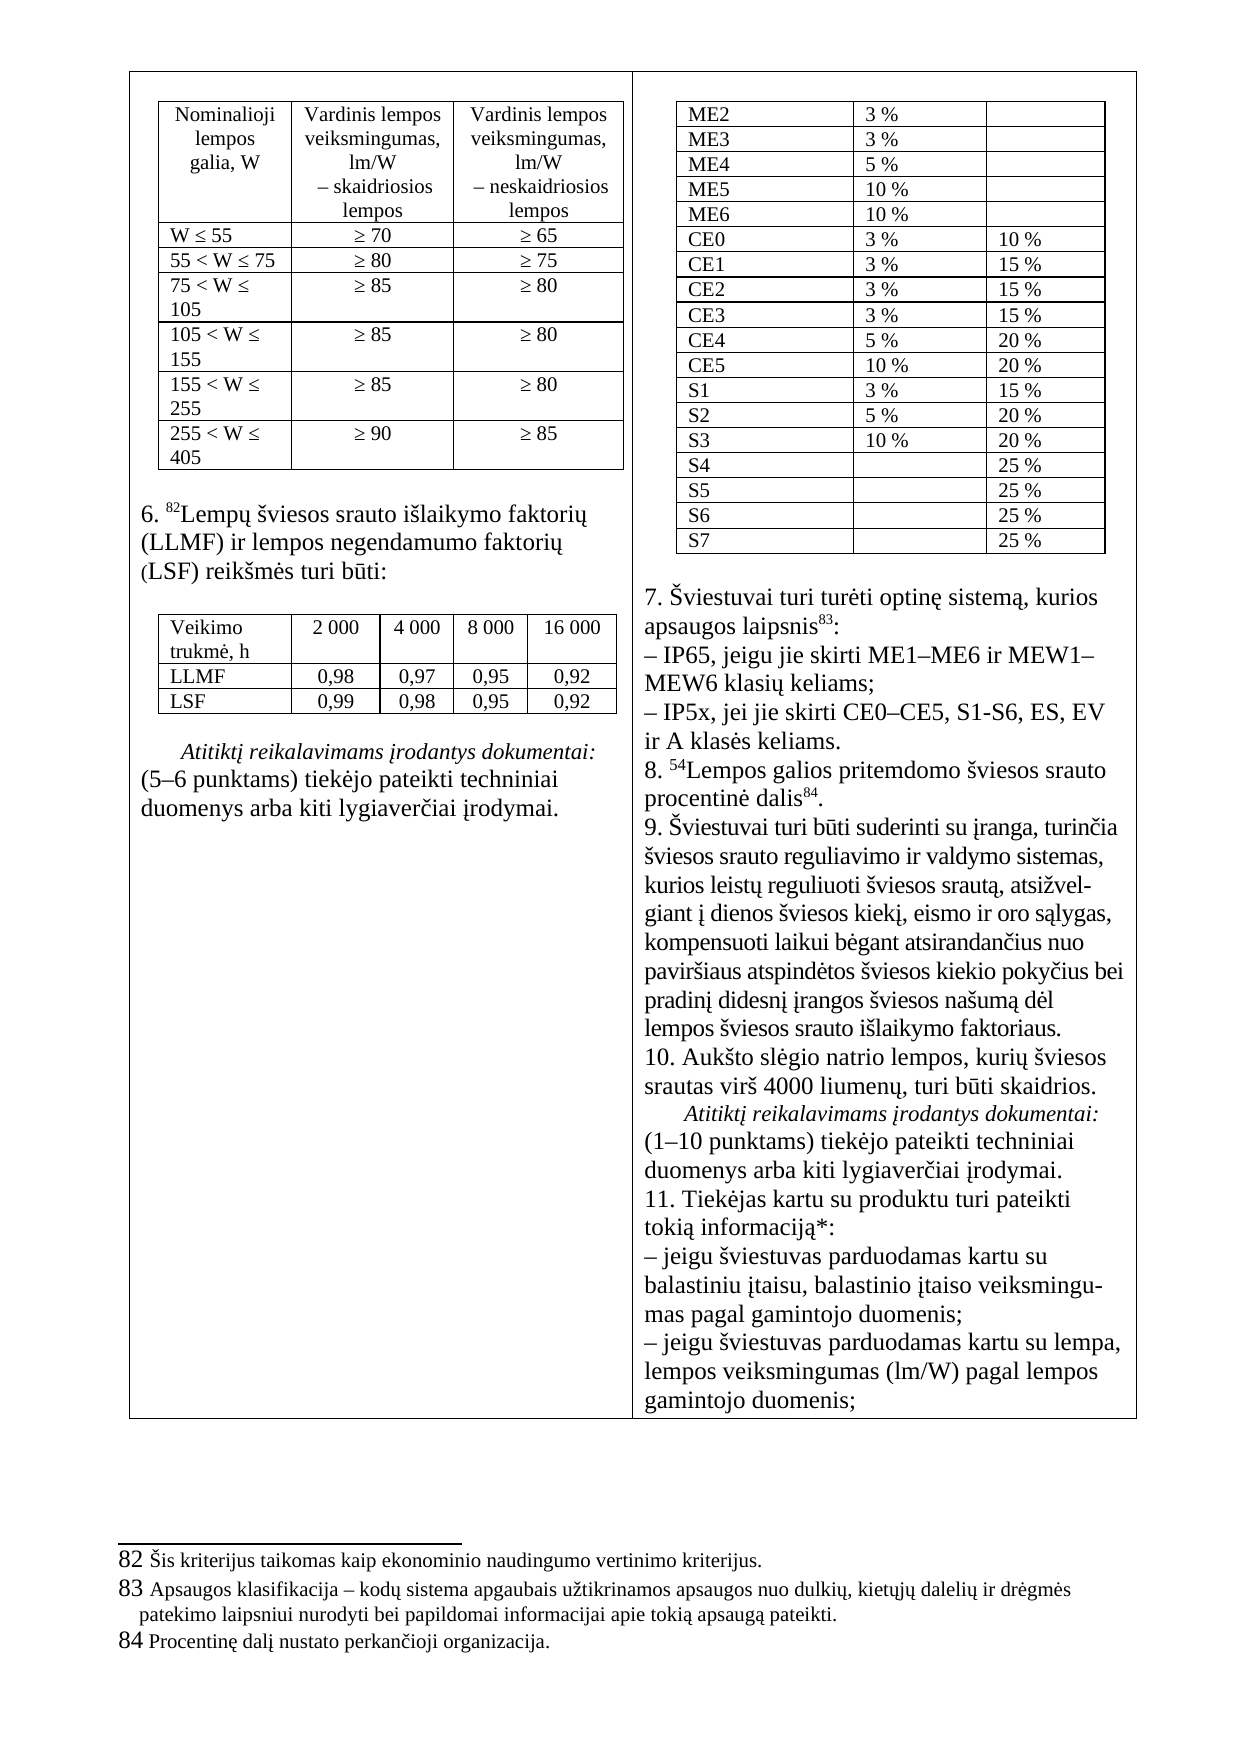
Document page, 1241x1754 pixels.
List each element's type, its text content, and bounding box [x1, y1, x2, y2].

table_cell CE4 [677, 328, 853, 352]
table_cell W ≤ 55 [159, 223, 291, 247]
table_cell [987, 152, 1104, 176]
table_cell S2 [677, 403, 853, 427]
table_cell 3 % [854, 127, 986, 151]
table_cell ME4 [677, 152, 853, 176]
table_cell [854, 478, 986, 502]
table_cell S4 [677, 453, 853, 477]
table_cell 3 % [854, 227, 986, 251]
table_cell 0,95 [454, 689, 527, 713]
table_cell 20 % [987, 353, 1104, 377]
table_cell ≥ 80 [454, 323, 623, 371]
table_cell 10 % [987, 227, 1104, 251]
table_cell ≥ 80 [292, 248, 453, 272]
table_cell [854, 503, 986, 527]
table_header 3 % [854, 102, 986, 126]
table_cell 6. Lempų šviesos srauto išlaikymo faktorių (LLMF) ir lempos negendamumo faktorių (LSF) reikšmės turi būti: Atitiktį reikalavimams įrodantys dokumentai: (5–6 punktams) tiekėjo pateikti techniniai duomenys arba kiti lygiaverčiai įrodymai. [130, 72, 632, 1418]
table_cell 0,98 [381, 689, 453, 713]
table_cell 15 % [987, 378, 1104, 402]
table_cell 15 % [987, 278, 1104, 301]
table_cell CE0 [677, 227, 853, 251]
table_cell 25 % [987, 478, 1104, 502]
table_cell [987, 127, 1104, 151]
table_cell 5 % [854, 152, 986, 176]
table_cell ≥ 70 [292, 223, 453, 247]
table_cell 0,92 [528, 664, 616, 688]
table_cell S3 [677, 428, 853, 452]
table_cell 3 % [854, 278, 986, 301]
table_header ME2 [677, 102, 853, 126]
table_cell 15 % [987, 252, 1104, 276]
table_header 16 000 [528, 615, 616, 663]
table_cell 105 < W ≤ 155 [159, 323, 291, 371]
table_cell 25 % [987, 503, 1104, 527]
table_cell 0,92 [528, 689, 616, 713]
table_cell 10 % [854, 177, 986, 201]
table_cell 10 % [854, 202, 986, 226]
table_cell ≥ 85 [454, 421, 623, 469]
table_cell 25 % [987, 453, 1104, 477]
table_cell S5 [677, 478, 853, 502]
table_cell 3 % [854, 252, 986, 276]
table_cell ≥ 85 [292, 372, 453, 420]
table_cell 0,99 [292, 689, 379, 713]
table_cell 5 % [854, 403, 986, 427]
table_cell 25 % [987, 529, 1104, 552]
table_header 2 000 [292, 615, 379, 663]
table_cell ≥ 90 [292, 421, 453, 469]
table_cell CE5 [677, 353, 853, 377]
table_cell 3 % [854, 303, 986, 327]
table_cell 15 % [987, 303, 1104, 327]
table_header 4 000 [381, 615, 453, 663]
table_cell 20 % [987, 428, 1104, 452]
table_cell CE2 [677, 278, 853, 301]
table_cell ≥ 80 [454, 372, 623, 420]
table_cell CE1 [677, 252, 853, 276]
table_cell 10 % [854, 428, 986, 452]
table_cell 7. Šviestuvai turi turėti optinę sistemą, kurios apsaugos laipsnis: – IP65, jeigu jie skirti ME1–ME6 ir MEW1–MEW6 klasių keliams; – IP5x, jei jie skirti CE0–CE5, S1-S6, ES, EV ir A klasės keliams. 8. 54Lempos galios pritemdomo šviesos srauto procentinė dalis. 9. Šviestuvai turi būti suderinti su įranga, turinčia šviesos srauto reguliavimo ir valdymo sistemas, kurios leistų reguliuoti šviesos srautą, atsižvel-giant į dienos šviesos kiekį, eismo ir oro sąlygas, kompensuoti laikui bėgant atsirandančius nuo paviršiaus atspindėtos šviesos kiekio pokyčius bei pradinį didesnį įrangos šviesos našumą dėl lempos šviesos srauto išlaikymo faktoriaus. 10. Aukšto slėgio natrio lempos, kurių šviesos srautas virš 4000 liumenų, turi būti skaidrios. Atitiktį reikalavimams įrodantys dokumentai: (1–10 punktams) tiekėjo pateikti techniniai duomenys arba kiti lygiaverčiai įrodymai. 11. Tiekėjas kartu su produktu turi pateikti tokią informaciją*: – jeigu šviestuvas parduodamas kartu su balastiniu įtaisu, balastinio įtaiso veiksmingu-mas pagal gamintojo duomenis; – jeigu šviestuvas parduodamas kartu su lempa, lempos veiksmingumas (lm/W) pagal lempos gamintojo duomenis; [633, 72, 1136, 1418]
table_cell ≥ 85 [292, 323, 453, 371]
table_cell 20 % [987, 328, 1104, 352]
table_header Nominalioji lempos galia, W [159, 102, 291, 222]
table_cell 0,97 [381, 664, 453, 688]
table_cell LSF [159, 689, 291, 713]
table_cell ME6 [677, 202, 853, 226]
table_header 8 000 [454, 615, 527, 663]
table_cell ≥ 65 [454, 223, 623, 247]
table_cell S7 [677, 529, 853, 552]
table_cell 5 % [854, 328, 986, 352]
table_header [987, 102, 1104, 126]
table_cell 155 < W ≤ 255 [159, 372, 291, 420]
table_cell 55 < W ≤ 75 [159, 248, 291, 272]
table_header Vardinis lempos veiksmingumas, lm/W – skaidriosios lempos [292, 102, 453, 222]
table_cell 0,98 [292, 664, 379, 688]
table_cell 3 % [854, 378, 986, 402]
table_cell S1 [677, 378, 853, 402]
table_cell 10 % [854, 353, 986, 377]
table_cell [987, 202, 1104, 226]
table_cell ME3 [677, 127, 853, 151]
table_cell CE3 [677, 303, 853, 327]
table_cell 0,95 [454, 664, 527, 688]
table_cell LLMF [159, 664, 291, 688]
table_cell ≥ 85 [292, 273, 453, 321]
table_header Vardinis lempos veiksmingumas, lm/W – neskaidriosios lempos [454, 102, 623, 222]
table_cell S6 [677, 503, 853, 527]
table_cell [987, 177, 1104, 201]
table_cell 255 < W ≤ 405 [159, 421, 291, 469]
table_cell [854, 529, 986, 552]
table_cell [854, 453, 986, 477]
table_cell 20 % [987, 403, 1104, 427]
table_cell ≥ 75 [454, 248, 623, 272]
table_cell ≥ 80 [454, 273, 623, 321]
table_cell ME5 [677, 177, 853, 201]
table_cell 75 < W ≤ 105 [159, 273, 291, 321]
table_header Veikimo trukmė, h [159, 615, 291, 663]
